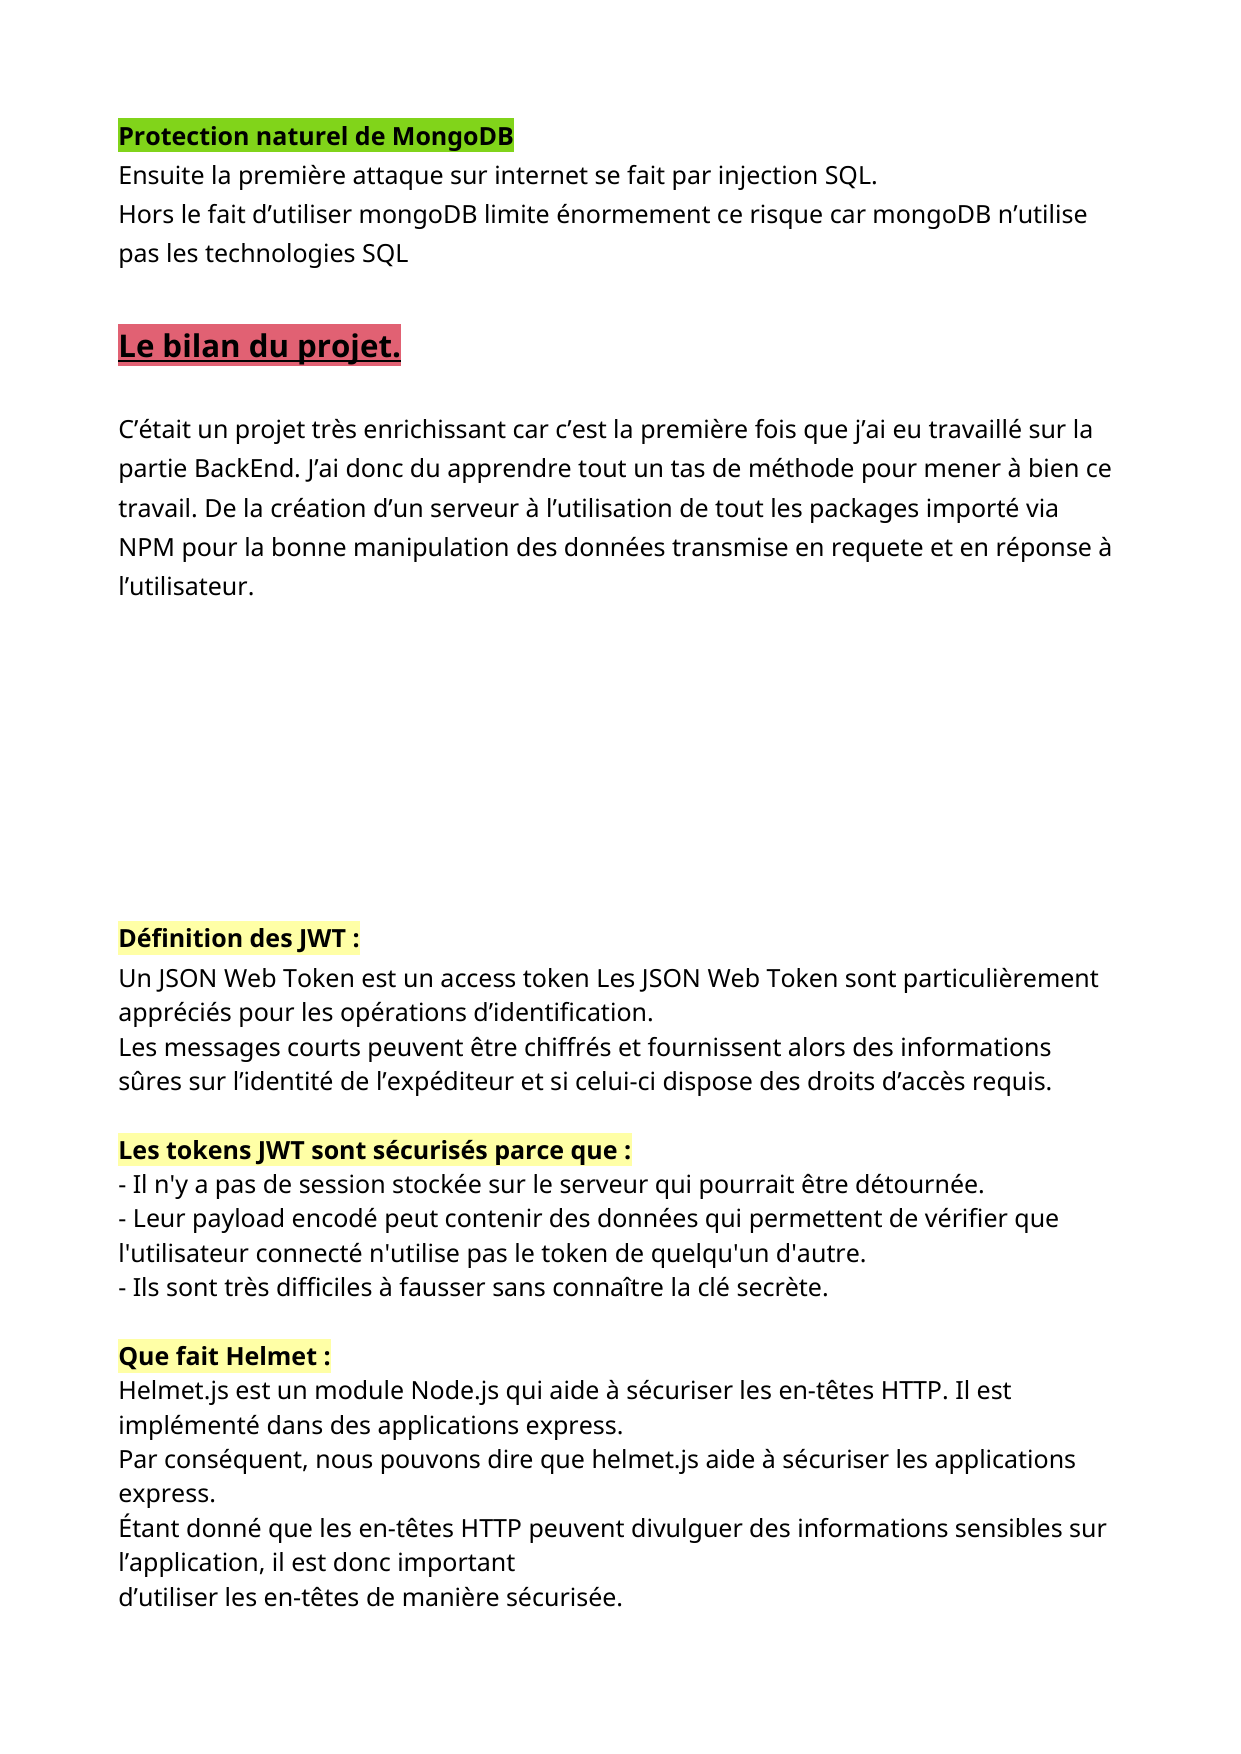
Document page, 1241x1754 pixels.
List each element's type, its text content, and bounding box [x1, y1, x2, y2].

text C’était un projet très enrichissant car c’est la première fois que j’ai eu travaillé sur la partie BackEnd. J’ai donc du apprendre tout un tas de méthode pour mener à bien ce travail. De la création d’un serveur à l’utilisation de tout les packages importé via NPM pour la bonne manipulation des données transmise en requete et en réponse à l’utilisateur. [118, 412, 1122, 603]
text Définition des JWT : [118, 921, 1122, 955]
text Helmet.js est un module Node.js qui aide à sécuriser les en-têtes HTTP. Il est implémenté dans des applications express. [118, 1373, 1122, 1441]
text - Il n'y a pas de session stockée sur le serveur qui pourrait être détournée. [118, 1166, 1122, 1201]
text d’utiliser les en-têtes de manière sécurisée. [118, 1579, 1122, 1613]
text Par conséquent, nous pouvons dire que helmet.js aide à sécuriser les applications express. [118, 1441, 1122, 1510]
text Hors le fait d’utiliser mongoDB limite énormement ce risque car mongoDB n’utilise pas les technologies SQL [118, 196, 1122, 270]
text - Leur payload encodé peut contenir des données qui permettent de vérifier que l'utilisateur connecté n'utilise pas le token de quelqu'un d'autre. [118, 1201, 1122, 1269]
text Protection naturel de MongoDB [118, 118, 1122, 152]
text Étant donné que les en-têtes HTTP peuvent divulguer des informations sensibles sur l’application, il est donc important [118, 1510, 1122, 1579]
text Le bilan du projet. [118, 324, 1122, 366]
text Que fait Helmet : [118, 1338, 1122, 1373]
text Ensuite la première attaque sur internet se fait par injection SQL. [118, 157, 1122, 191]
text Un JSON Web Token est un access token Les JSON Web Token sont particulièrement appréciés pour les opérations d’identification. [118, 960, 1122, 1029]
text - Ils sont très difficiles à fausser sans connaître la clé secrète. [118, 1269, 1122, 1304]
text Les messages courts peuvent être chiffrés et fournissent alors des informations sûres sur l’identité de l’expéditeur et si celui-ci dispose des droits d’accès requis. [118, 1029, 1122, 1098]
text Les tokens JWT sont sécurisés parce que : [118, 1132, 1122, 1166]
